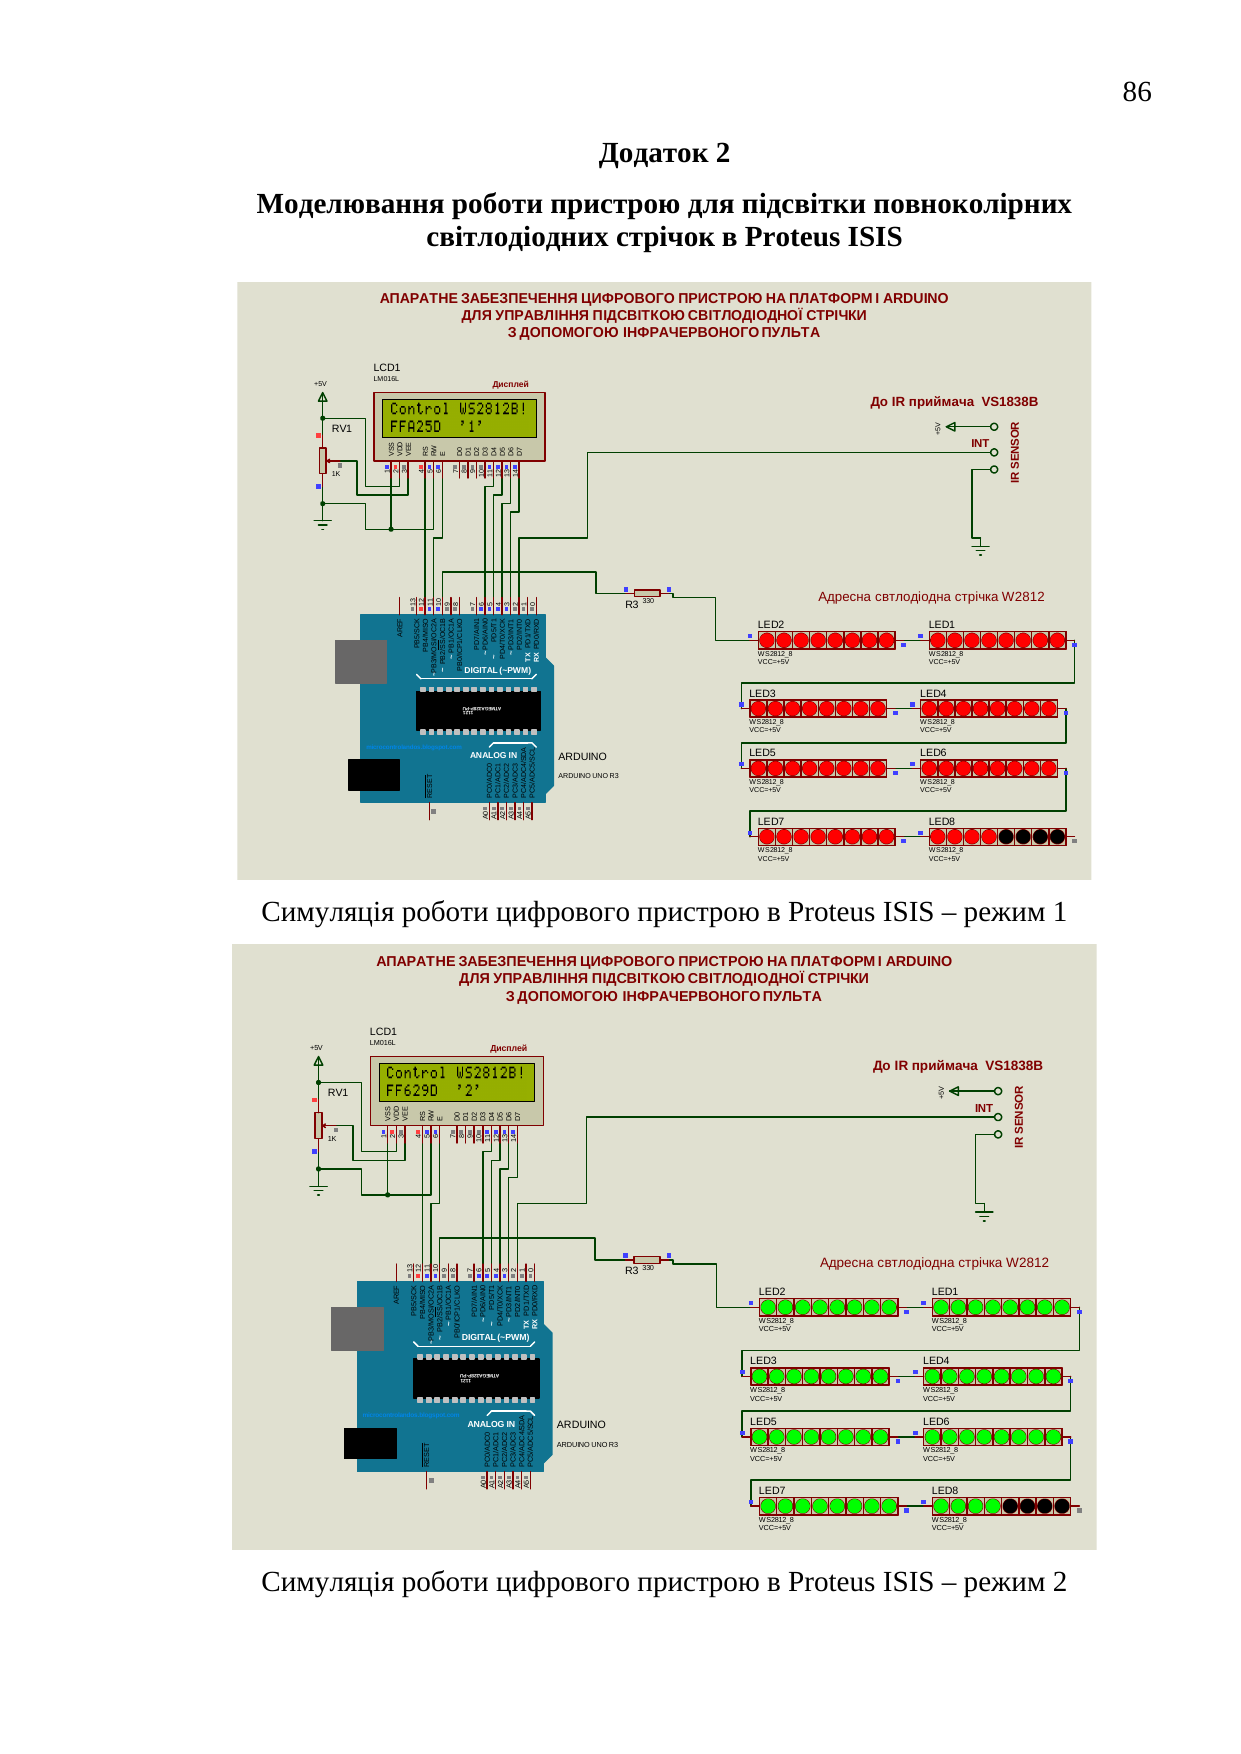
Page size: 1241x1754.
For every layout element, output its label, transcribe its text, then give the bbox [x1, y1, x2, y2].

text Моделювання роботи пристрою для підсвітки повноколірних світлодіодних стрічок в Proteus ISIS [177, 186, 1152, 253]
subtitle Додаток 2 [177, 135, 1152, 169]
text Симуляція роботи цифрового пристрою в Proteus ISIS – режим 2 [177, 1564, 1152, 1597]
text Симуляція роботи цифрового пристрою в Proteus ISIS – режим 1 [177, 894, 1152, 927]
